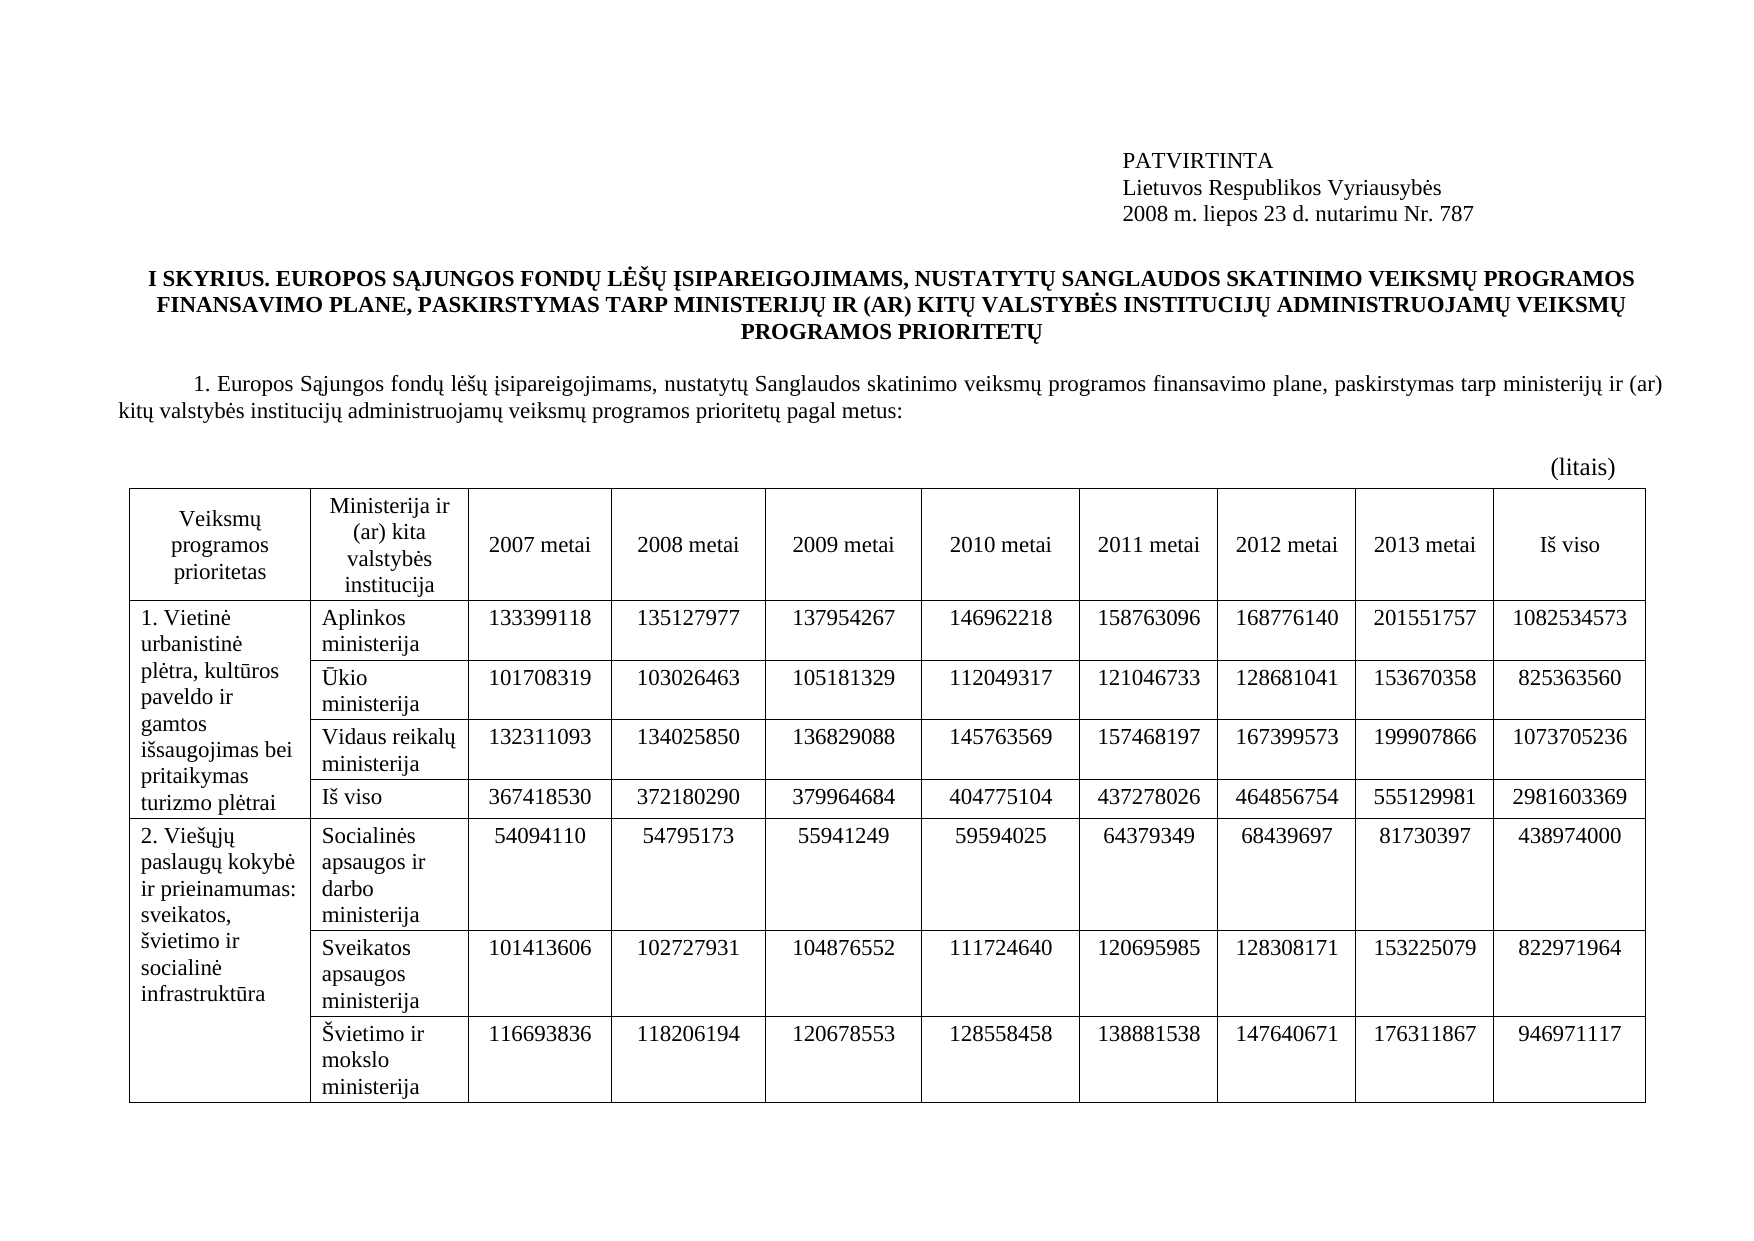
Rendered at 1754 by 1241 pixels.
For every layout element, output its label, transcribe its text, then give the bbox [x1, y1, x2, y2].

table_header Iš viso [1494, 489, 1645, 600]
table_cell 367418530 [469, 780, 611, 818]
text PATVIRTINTA Lietuvos Respublikos Vyriausybės 2008 m. liepos 23 d. nutarimu Nr. 787 [1122, 148, 1665, 227]
table_cell 825363560 [1494, 661, 1645, 719]
table_cell 153670358 [1356, 661, 1493, 719]
table_cell 103026463 [612, 661, 765, 719]
table_cell 120678553 [766, 1017, 921, 1102]
table_cell 372180290 [612, 780, 765, 818]
table_cell 158763096 [1080, 601, 1217, 660]
table_cell 54795173 [612, 819, 765, 930]
table_cell 64379349 [1080, 819, 1217, 930]
table_cell 105181329 [766, 661, 921, 719]
table_cell 101708319 [469, 661, 611, 719]
table_cell 132311093 [469, 720, 611, 779]
table_cell Socialinės apsaugos ir darbo ministerija [311, 819, 468, 930]
table_cell 167399573 [1218, 720, 1355, 779]
table_header Ministerija ir (ar) kita valstybės institucija [311, 489, 468, 600]
table_cell 146962218 [922, 601, 1079, 660]
table_cell 68439697 [1218, 819, 1355, 930]
table_cell 176311867 [1356, 1017, 1493, 1102]
table_cell 101413606 [469, 931, 611, 1016]
table_cell 128558458 [922, 1017, 1079, 1102]
table_cell 1. Vietinė urbanistinė plėtra, kultūros paveldo ir gamtos išsaugojimas bei pritaikymas turizmo plėtrai [130, 601, 310, 818]
table_cell Sveikatos apsaugos ministerija [311, 931, 468, 1016]
table_cell 121046733 [1080, 661, 1217, 719]
table_cell 136829088 [766, 720, 921, 779]
table_cell 128308171 [1218, 931, 1355, 1016]
table_cell 81730397 [1356, 819, 1493, 930]
table_cell 104876552 [766, 931, 921, 1016]
table_header 2008 metai [612, 489, 765, 600]
table_cell 2981603369 [1494, 780, 1645, 818]
table_cell 102727931 [612, 931, 765, 1016]
table_cell 168776140 [1218, 601, 1355, 660]
table_cell 153225079 [1356, 931, 1493, 1016]
table_cell 137954267 [766, 601, 921, 660]
table_cell 1073705236 [1494, 720, 1645, 779]
text 1. Europos Sąjungos fondų lėšų įsipareigojimams, nustatytų Sanglaudos skatinimo veiksmų programos finansavimo plane, paskirstymas tarp ministerijų ir (ar) kitų valstybės institucijų administruojamų veiksmų programos prioritetų pagal metus: [118, 370, 1665, 423]
table_cell 118206194 [612, 1017, 765, 1102]
table_cell 147640671 [1218, 1017, 1355, 1102]
table_cell Ūkio ministerija [311, 661, 468, 719]
table_cell 201551757 [1356, 601, 1493, 660]
text I SKYRIUS. EUROPOS SĄJUNGOS FONDŲ LĖŠŲ ĮSIPAREIGOJIMAMS, NUSTATYTŲ SANGLAUDOS SKATINIMO VEIKSMŲ PROGRAMOS FINANSAVIMO PLANE, PASKIRSTYMAS TARP MINISTERIJŲ IR (AR) KITŲ VALSTYBĖS INSTITUCIJŲ ADMINISTRUOJAMŲ VEIKSMŲ PROGRAMOS PRIORITETŲ [118, 265, 1665, 344]
table_cell 134025850 [612, 720, 765, 779]
table_cell 145763569 [922, 720, 1079, 779]
table_cell 438974000 [1494, 819, 1645, 930]
table_cell 157468197 [1080, 720, 1217, 779]
table_cell 822971964 [1494, 931, 1645, 1016]
table_cell Aplinkos ministerija [311, 601, 468, 660]
table_cell 128681041 [1218, 661, 1355, 719]
table_cell 112049317 [922, 661, 1079, 719]
table_cell 404775104 [922, 780, 1079, 818]
table_cell 55941249 [766, 819, 921, 930]
table_cell 1082534573 [1494, 601, 1645, 660]
table_cell Iš viso [311, 780, 468, 818]
table_cell 464856754 [1218, 780, 1355, 818]
table_cell 133399118 [469, 601, 611, 660]
table_header 2013 metai [1356, 489, 1493, 600]
table_cell 116693836 [469, 1017, 611, 1102]
table_cell 120695985 [1080, 931, 1217, 1016]
table_cell 135127977 [612, 601, 765, 660]
table_cell 946971117 [1494, 1017, 1645, 1102]
table_header 2010 metai [922, 489, 1079, 600]
table_header 2011 metai [1080, 489, 1217, 600]
table_cell 199907866 [1356, 720, 1493, 779]
table_header 2012 metai [1218, 489, 1355, 600]
table_header 2009 metai [766, 489, 921, 600]
table_header Veiksmų programos prioritetas [130, 489, 310, 600]
table_cell Vidaus reikalų ministerija [311, 720, 468, 779]
table_cell 437278026 [1080, 780, 1217, 818]
table_header 2007 metai [469, 489, 611, 600]
table_cell 59594025 [922, 819, 1079, 930]
text (litais) [118, 452, 1665, 481]
table_cell 111724640 [922, 931, 1079, 1016]
table_cell 54094110 [469, 819, 611, 930]
table_cell 379964684 [766, 780, 921, 818]
table_cell Švietimo ir mokslo ministerija [311, 1017, 468, 1102]
table_cell 2. Viešųjų paslaugų kokybė ir prieinamumas: sveikatos, švietimo ir socialinė infrastruktūra [130, 819, 310, 1102]
table_cell 555129981 [1356, 780, 1493, 818]
table_cell 138881538 [1080, 1017, 1217, 1102]
